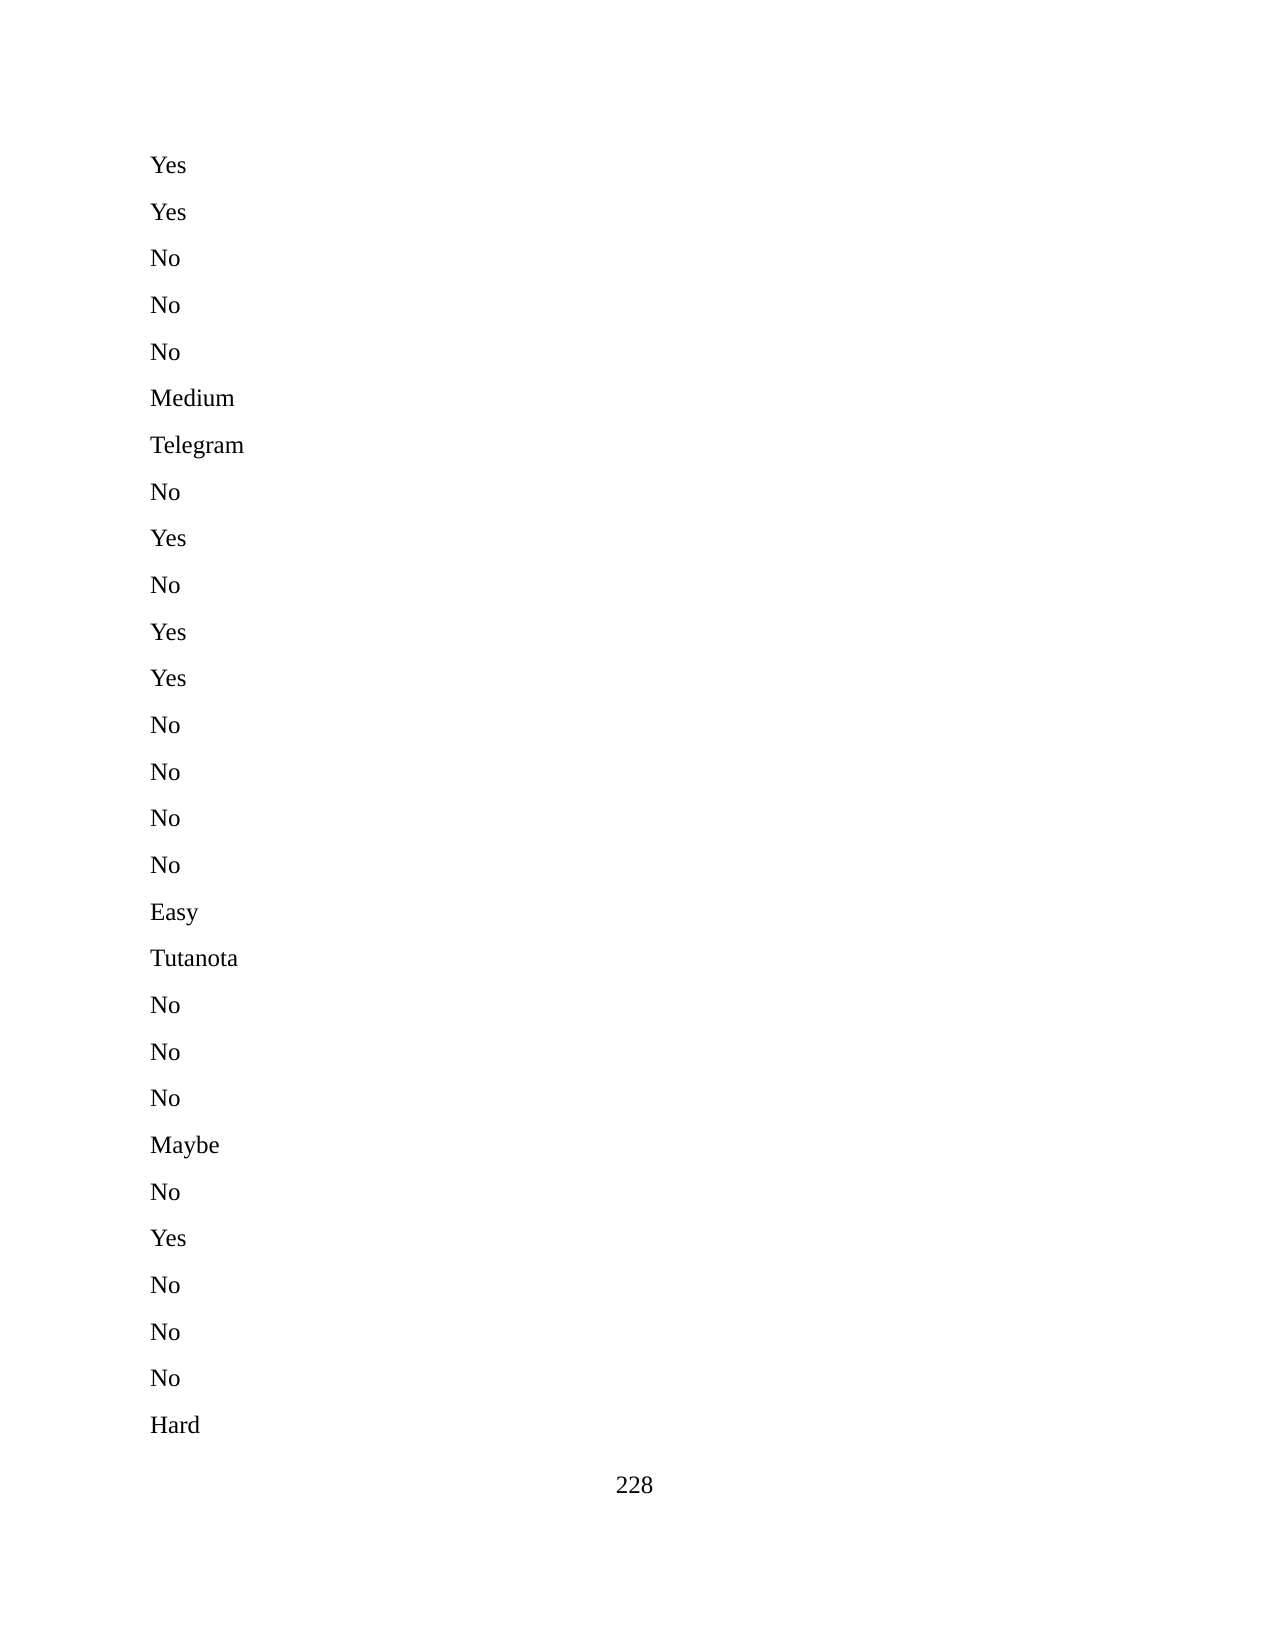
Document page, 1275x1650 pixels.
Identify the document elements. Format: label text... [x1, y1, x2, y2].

text Telegram [150, 430, 1125, 459]
text Medium [150, 383, 1125, 412]
text Yes [150, 1223, 1125, 1252]
text No [150, 990, 1125, 1019]
text No [150, 1363, 1125, 1392]
text No [150, 477, 1125, 505]
text Yes [150, 663, 1125, 692]
text No [150, 757, 1125, 785]
text No [150, 1083, 1125, 1112]
text Yes [150, 617, 1125, 645]
text Easy [150, 897, 1125, 925]
text No [150, 1270, 1125, 1299]
text No [150, 570, 1125, 599]
text Tutanota [150, 943, 1125, 972]
text No [150, 337, 1125, 365]
text No [150, 243, 1125, 272]
text Maybe [150, 1130, 1125, 1159]
text Hard [150, 1410, 1125, 1439]
text Yes [150, 523, 1125, 552]
text No [150, 710, 1125, 739]
text No [150, 803, 1125, 832]
text Yes [150, 197, 1125, 225]
text No [150, 1037, 1125, 1065]
text Yes [150, 150, 1125, 179]
text No [150, 1317, 1125, 1345]
text No [150, 290, 1125, 319]
text No [150, 850, 1125, 879]
text No [150, 1177, 1125, 1205]
